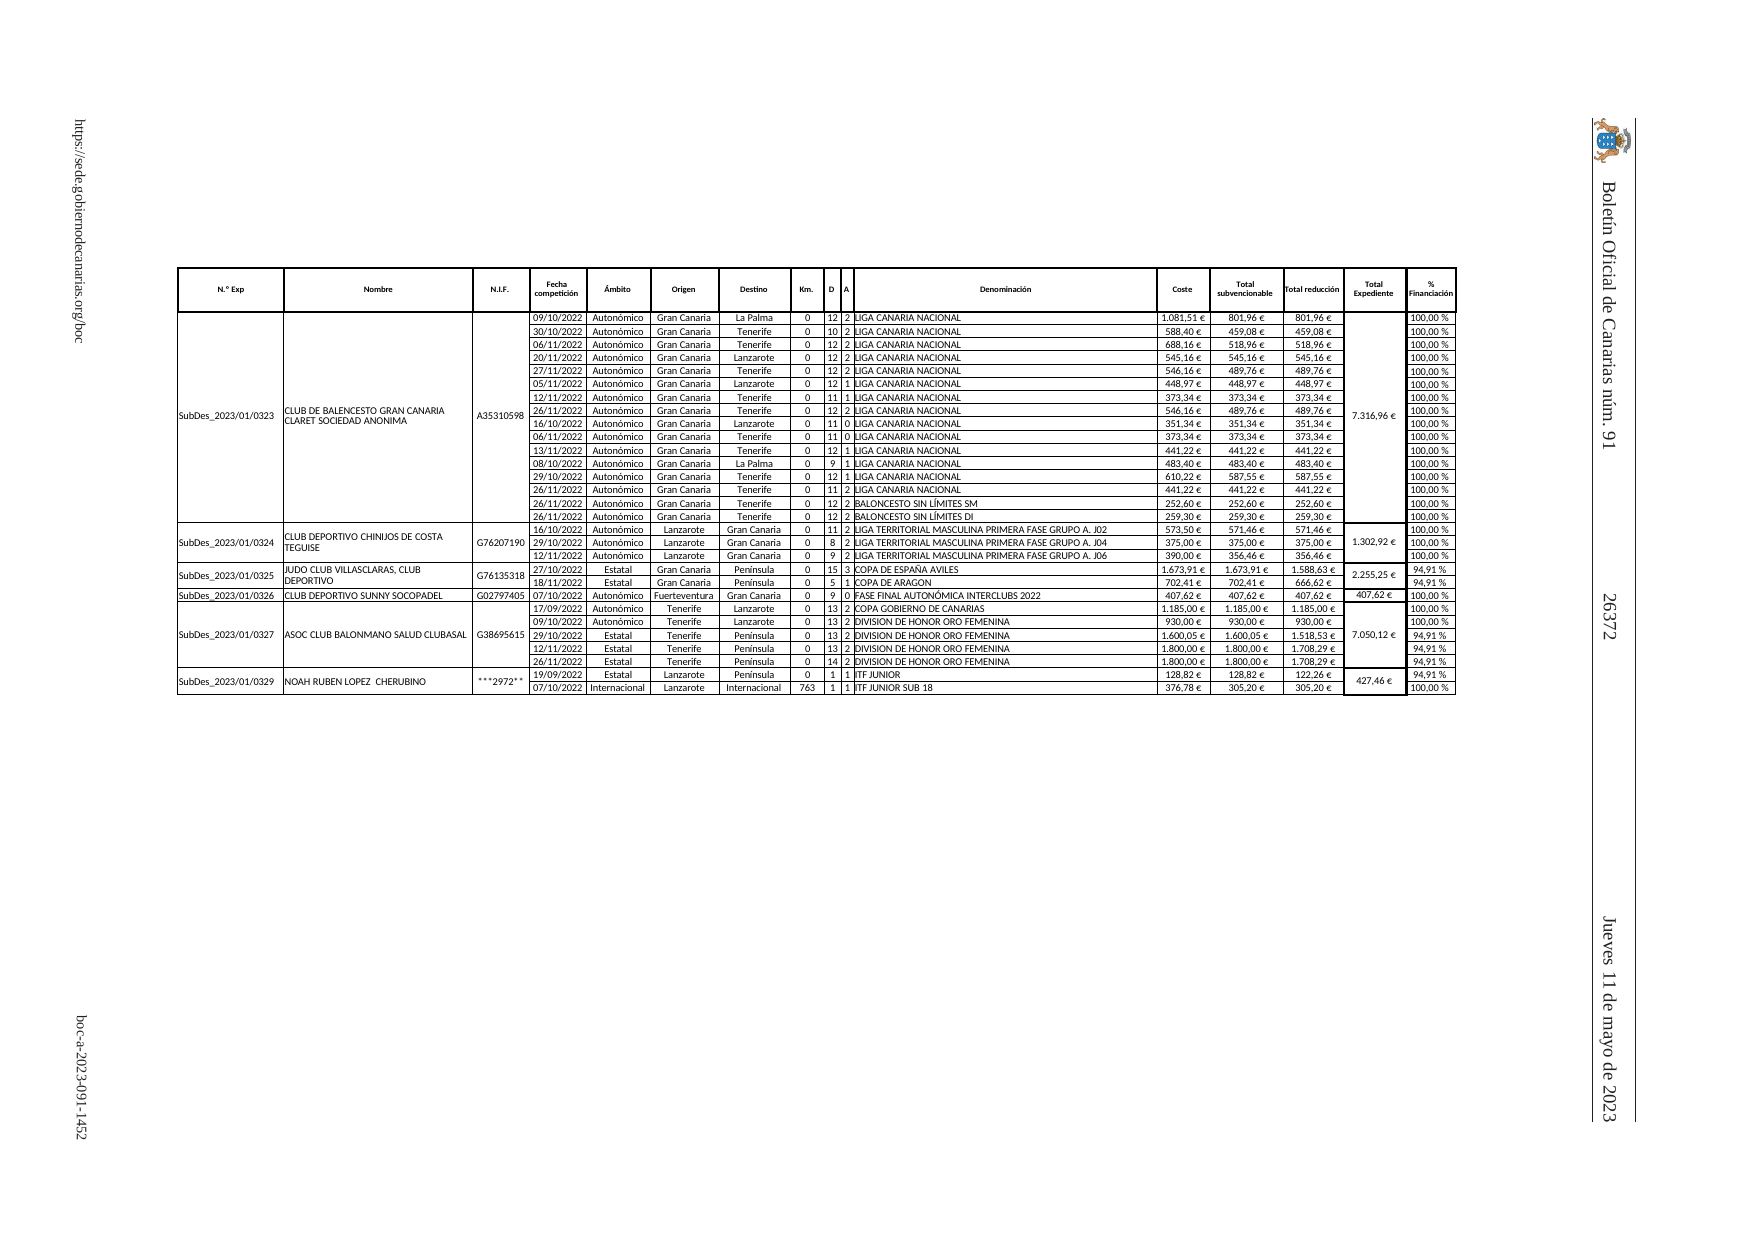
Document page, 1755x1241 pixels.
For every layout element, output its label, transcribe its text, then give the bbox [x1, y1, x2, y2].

table_cell 11 [825, 391, 841, 403]
table_cell 26/11/2022 [530, 655, 586, 667]
table_cell 351,34 € [1284, 417, 1343, 429]
table_cell 16/10/2022 [530, 417, 586, 429]
table_cell Lanzarote [651, 550, 719, 562]
table_cell Tenerife [651, 642, 719, 654]
table_cell Gran Canaria [651, 497, 719, 509]
table_header % Financiación [1408, 269, 1455, 311]
table_cell 100,00 % [1408, 536, 1455, 548]
table_cell 12 [825, 378, 841, 390]
table_cell 13/11/2022 [530, 444, 586, 456]
table_cell A35310598 [473, 313, 529, 522]
table_cell 427,46 € [1345, 669, 1405, 694]
table_cell Gran Canaria [651, 338, 719, 350]
table_cell 13 [825, 629, 841, 641]
table_cell 122,26 € [1284, 668, 1343, 681]
table_cell 441,22 € [1284, 444, 1343, 456]
table_cell LIGA TERRITORIAL MASCULINA PRIMERA FASE GRUPO A. J06 [855, 550, 1157, 562]
table_cell Autonómico [587, 338, 650, 350]
table_header Destino [720, 269, 790, 311]
table_cell Autonómico [587, 325, 650, 337]
table_cell 1.800,00 € [1211, 642, 1283, 654]
table_cell 100,00 % [1408, 417, 1455, 429]
table_cell CLUB DEPORTIVO CHINIJOS DE COSTA TEGUISE [284, 523, 472, 562]
table_cell 100,00 % [1408, 338, 1455, 350]
table_cell 12 [825, 365, 841, 377]
table_cell 15 [825, 563, 841, 575]
table_cell 448,97 € [1158, 378, 1210, 390]
table_cell Lanzarote [720, 602, 790, 614]
table_cell Estatal [587, 642, 650, 654]
table_cell 27/11/2022 [530, 365, 586, 377]
table_cell 489,76 € [1284, 365, 1343, 377]
table_cell COPA DE ARAGON [855, 576, 1157, 588]
table_cell Internacional [720, 682, 790, 694]
table_cell 0 [791, 404, 824, 416]
table_cell 930,00 € [1158, 616, 1210, 628]
table_cell 29/10/2022 [530, 470, 586, 482]
table_cell 100,00 % [1408, 313, 1455, 324]
table_header Total reducción [1285, 269, 1343, 311]
table_cell Fuerteventura [651, 589, 719, 601]
table_cell G76207190 [473, 523, 529, 562]
table_cell 441,22 € [1284, 484, 1343, 496]
table_cell 407,62 € [1284, 589, 1343, 601]
table_cell 545,16 € [1211, 351, 1283, 363]
table_cell 375,00 € [1284, 536, 1343, 548]
table_cell Lanzarote [720, 378, 790, 390]
table_header Nombre [285, 269, 472, 311]
table_cell 100,00 % [1408, 391, 1455, 403]
table_cell 373,34 € [1211, 431, 1283, 443]
table_cell 100,00 % [1408, 378, 1455, 390]
table_cell 19/09/2022 [530, 668, 586, 681]
table_cell 26/11/2022 [530, 484, 586, 496]
table_cell Autonómico [587, 616, 650, 628]
table_cell 483,40 € [1284, 457, 1343, 469]
table_cell 0 [791, 523, 824, 535]
table_cell 2 [842, 313, 854, 324]
table_cell 1 [842, 576, 854, 588]
table_cell LIGA CANARIA NACIONAL [855, 325, 1157, 337]
table_cell 12/11/2022 [530, 550, 586, 562]
table_header Km. [792, 269, 823, 311]
table_cell ITF JUNIOR [855, 668, 1157, 681]
table_cell 0 [791, 576, 824, 588]
table_cell 688,16 € [1158, 338, 1210, 350]
table_cell 573,50 € [1158, 523, 1210, 535]
table_cell SubDes_2023/01/0327 [178, 602, 283, 667]
table_cell Gran Canaria [651, 351, 719, 363]
table_cell 94,91 % [1408, 642, 1455, 654]
table_cell SubDes_2023/01/0324 [178, 523, 283, 562]
table_cell 0 [791, 629, 824, 641]
table_cell Tenerife [720, 444, 790, 456]
table_cell 11 [825, 431, 841, 443]
table_cell 0 [791, 365, 824, 377]
table_cell 489,76 € [1211, 365, 1283, 377]
table_cell 100,00 % [1408, 470, 1455, 482]
table_cell LIGA CANARIA NACIONAL [855, 378, 1157, 390]
table_cell 100,00 % [1408, 497, 1455, 509]
table_cell 100,00 % [1408, 457, 1455, 469]
table_cell 12/11/2022 [530, 391, 586, 403]
table_cell Tenerife [720, 470, 790, 482]
table_cell 13 [825, 642, 841, 654]
table_header N.º Exp [179, 269, 283, 311]
table_cell 9 [825, 589, 841, 601]
table_cell 3 [842, 563, 854, 575]
table_cell 2 [842, 325, 854, 337]
table_cell 356,46 € [1284, 550, 1343, 562]
table_cell Península [720, 668, 790, 681]
table_cell 09/10/2022 [530, 616, 586, 628]
table_cell 26/11/2022 [530, 510, 586, 522]
table_cell Tenerife [720, 497, 790, 509]
table_cell 17/09/2022 [530, 602, 586, 614]
table_cell 2 [842, 655, 854, 667]
table_cell 100,00 % [1408, 484, 1455, 496]
table_cell Tenerife [720, 391, 790, 403]
table_cell 100,00 % [1408, 682, 1455, 694]
table_cell 14 [825, 655, 841, 667]
table_cell Autonómico [587, 391, 650, 403]
table_cell 128,82 € [1158, 668, 1210, 681]
text Jueves 11 de mayo de 2023 [1600, 916, 1621, 1124]
table_cell LIGA CANARIA NACIONAL [855, 431, 1157, 443]
table_cell 376,78 € [1158, 682, 1210, 694]
table_cell LIGA CANARIA NACIONAL [855, 457, 1157, 469]
table_cell 13 [825, 616, 841, 628]
table_cell 12 [825, 497, 841, 509]
table_cell 0 [791, 602, 824, 614]
table_cell 1.600,05 € [1158, 629, 1210, 641]
table_cell BALONCESTO SIN LÍMITES DI [855, 510, 1157, 522]
table_cell Gran Canaria [651, 563, 719, 575]
table_cell 12 [825, 404, 841, 416]
table_cell Península [720, 563, 790, 575]
table_cell 100,00 % [1408, 444, 1455, 456]
table_cell 1.708,29 € [1284, 642, 1343, 654]
table_cell 16/10/2022 [530, 523, 586, 535]
table_cell 2 [842, 497, 854, 509]
table_cell 2 [842, 629, 854, 641]
table_header Denominación [855, 269, 1156, 311]
table_cell 801,96 € [1211, 313, 1283, 324]
table_cell 545,16 € [1158, 351, 1210, 363]
table_cell 489,76 € [1211, 404, 1283, 416]
table_cell 1.673,91 € [1211, 563, 1283, 575]
table_cell 0 [791, 550, 824, 562]
table_cell 441,22 € [1211, 484, 1283, 496]
table_cell 1 [842, 668, 854, 681]
table_cell LIGA CANARIA NACIONAL [855, 484, 1157, 496]
table_cell 0 [791, 616, 824, 628]
table_cell 100,00 % [1408, 404, 1455, 416]
table_cell Estatal [587, 576, 650, 588]
table_cell G76135318 [473, 563, 529, 588]
table_cell 0 [791, 325, 824, 337]
table_cell 94,91 % [1408, 576, 1455, 588]
table_cell 27/10/2022 [530, 563, 586, 575]
table_cell 373,34 € [1158, 391, 1210, 403]
table_cell 94,91 % [1408, 629, 1455, 641]
table_cell 587,55 € [1284, 470, 1343, 482]
table_cell 26/11/2022 [530, 404, 586, 416]
table_cell 407,62 € [1211, 589, 1283, 601]
table_cell 305,20 € [1284, 682, 1343, 694]
table_cell CLUB DE BALENCESTO GRAN CANARIA CLARET SOCIEDAD ANONIMA [284, 313, 472, 522]
table_cell Autonómico [587, 470, 650, 482]
table_cell LIGA CANARIA NACIONAL [855, 338, 1157, 350]
table_cell 1.185,00 € [1284, 602, 1343, 614]
table_header Total Expediente [1345, 269, 1405, 311]
table_header N.I.F. [474, 269, 529, 311]
table_cell 571,46 € [1284, 523, 1343, 535]
table_cell Gran Canaria [720, 523, 790, 535]
table_cell 441,22 € [1211, 444, 1283, 456]
table_cell 09/10/2022 [530, 313, 586, 324]
table_cell DIVISION DE HONOR ORO FEMENINA [855, 616, 1157, 628]
table_cell SubDes_2023/01/0325 [178, 563, 283, 588]
table_cell 801,96 € [1284, 313, 1343, 324]
table_header D [825, 269, 840, 311]
table_cell 0 [791, 484, 824, 496]
table_cell 8 [825, 536, 841, 548]
text 26372 [1600, 593, 1621, 642]
table_cell 407,62 € [1345, 590, 1405, 601]
table_cell Estatal [587, 563, 650, 575]
table_header Fecha competición [531, 269, 586, 311]
table_cell Tenerife [720, 484, 790, 496]
table_cell 2 [842, 523, 854, 535]
table_cell Lanzarote [720, 417, 790, 429]
table_header Total subvencionable [1211, 269, 1283, 311]
table_cell 20/11/2022 [530, 351, 586, 363]
table_cell 1 [842, 391, 854, 403]
table_cell G38695615 [473, 602, 529, 667]
table_cell Autonómico [587, 602, 650, 614]
table_cell Gran Canaria [651, 484, 719, 496]
table_cell Gran Canaria [651, 325, 719, 337]
table_cell 375,00 € [1211, 536, 1283, 548]
table_cell JUDO CLUB VILLASCLARAS, CLUB DEPORTIVO [284, 563, 472, 588]
table_cell 0 [791, 338, 824, 350]
table_cell Estatal [587, 629, 650, 641]
table_cell 373,34 € [1158, 431, 1210, 443]
table_cell 11 [825, 484, 841, 496]
table_cell Autonómico [587, 351, 650, 363]
table_cell Autonómico [587, 536, 650, 548]
table_cell 0 [791, 313, 824, 324]
table_cell 2 [842, 404, 854, 416]
table_cell 100,00 % [1408, 550, 1455, 562]
table_cell 100,00 % [1408, 365, 1455, 377]
table_cell 518,96 € [1284, 338, 1343, 350]
table_cell 0 [791, 536, 824, 548]
table_cell 2 [842, 338, 854, 350]
table_cell 1.185,00 € [1158, 602, 1210, 614]
table_cell Tenerife [720, 325, 790, 337]
table_cell 07/10/2022 [530, 682, 586, 694]
table_cell 0 [791, 391, 824, 403]
table_cell LIGA TERRITORIAL MASCULINA PRIMERA FASE GRUPO A. J04 [855, 536, 1157, 548]
table_cell 483,40 € [1211, 457, 1283, 469]
table_cell 930,00 € [1211, 616, 1283, 628]
table_cell LIGA CANARIA NACIONAL [855, 351, 1157, 363]
table_cell Lanzarote [651, 668, 719, 681]
table_cell 128,82 € [1211, 668, 1283, 681]
table_cell 9 [825, 457, 841, 469]
table_cell 0 [791, 655, 824, 667]
table_cell 930,00 € [1284, 616, 1343, 628]
table_cell 1.302,92 € [1345, 524, 1405, 562]
table_cell 448,97 € [1211, 378, 1283, 390]
table_cell 100,00 % [1408, 351, 1455, 363]
table_cell Gran Canaria [651, 378, 719, 390]
table_cell Autonómico [587, 444, 650, 456]
table_cell 1.081,51 € [1158, 313, 1210, 324]
table_cell 375,00 € [1158, 536, 1210, 548]
table_cell 441,22 € [1158, 444, 1210, 456]
table_cell Tenerife [720, 510, 790, 522]
table_cell Tenerife [720, 404, 790, 416]
table_cell Lanzarote [720, 351, 790, 363]
table_cell 1 [842, 444, 854, 456]
table_cell 588,40 € [1158, 325, 1210, 337]
table_cell Autonómico [587, 365, 650, 377]
table_cell SubDes_2023/01/0323 [178, 313, 283, 522]
table_cell Autonómico [587, 417, 650, 429]
table_cell 545,16 € [1284, 351, 1343, 363]
table_cell 0 [791, 497, 824, 509]
table_header Coste [1158, 269, 1209, 311]
table_cell 252,60 € [1158, 497, 1210, 509]
table_cell NOAH RUBEN LOPEZ CHERUBINO [284, 668, 472, 694]
table_cell COPA GOBIERNO DE CANARIAS [855, 602, 1157, 614]
table_cell 2 [842, 616, 854, 628]
table_cell 7.316,96 € [1345, 313, 1405, 522]
table_cell LIGA CANARIA NACIONAL [855, 444, 1157, 456]
table_cell CLUB DEPORTIVO SUNNY SOCOPADEL [284, 589, 472, 601]
table_cell 30/10/2022 [530, 325, 586, 337]
table_cell COPA DE ESPAÑA AVILES [855, 563, 1157, 575]
table_cell Península [720, 642, 790, 654]
table_cell 0 [842, 431, 854, 443]
table_cell 94,91 % [1408, 668, 1455, 681]
table_cell 12 [825, 313, 841, 324]
table_cell FASE FINAL AUTONÓMICA INTERCLUBS 2022 [855, 589, 1157, 601]
table_cell 05/11/2022 [530, 378, 586, 390]
table_cell Gran Canaria [651, 313, 719, 324]
table_cell 06/11/2022 [530, 338, 586, 350]
table_cell 259,30 € [1158, 510, 1210, 522]
table_cell Estatal [587, 655, 650, 667]
table_cell 0 [791, 589, 824, 601]
table_cell La Palma [720, 457, 790, 469]
table_cell Lanzarote [651, 536, 719, 548]
table_cell 100,00 % [1408, 325, 1455, 337]
table_cell LIGA TERRITORIAL MASCULINA PRIMERA FASE GRUPO A. J02 [855, 523, 1157, 535]
table_cell 2 [842, 351, 854, 363]
text boc-a-2023-091-1452 [74, 1016, 91, 1145]
table_cell 702,41 € [1158, 576, 1210, 588]
table_cell 2 [842, 484, 854, 496]
table_cell ***2972** [473, 668, 529, 694]
table_cell Autonómico [587, 497, 650, 509]
table_cell 483,40 € [1158, 457, 1210, 469]
table_cell 0 [842, 417, 854, 429]
table_cell 0 [791, 563, 824, 575]
table_cell LIGA CANARIA NACIONAL [855, 313, 1157, 324]
table_cell 1 [825, 668, 841, 681]
table_cell 11 [825, 523, 841, 535]
table_cell 07/10/2022 [530, 589, 586, 601]
table_cell Gran Canaria [651, 391, 719, 403]
table_cell Autonómico [587, 313, 650, 324]
table_header Origen [652, 269, 718, 311]
table_cell Autonómico [587, 457, 650, 469]
table_cell Gran Canaria [651, 510, 719, 522]
table_cell Gran Canaria [720, 536, 790, 548]
text https://sede.gobiernodecanarias.org/boc [72, 119, 89, 353]
table_cell 100,00 % [1408, 431, 1455, 443]
table_cell 373,34 € [1211, 391, 1283, 403]
table_cell 1 [842, 378, 854, 390]
table_cell 11 [825, 417, 841, 429]
table_cell 1.518,53 € [1284, 629, 1343, 641]
table_cell Internacional [587, 682, 650, 694]
table_cell Lanzarote [651, 523, 719, 535]
table_cell Gran Canaria [651, 431, 719, 443]
table_cell 0 [791, 431, 824, 443]
table_cell 0 [791, 470, 824, 482]
table_cell Gran Canaria [720, 550, 790, 562]
table_cell 2 [842, 510, 854, 522]
table_cell 489,76 € [1284, 404, 1343, 416]
table_cell ITF JUNIOR SUB 18 [855, 682, 1157, 694]
table_cell 18/11/2022 [530, 576, 586, 588]
table_cell 12 [825, 510, 841, 522]
table_cell Autonómico [587, 431, 650, 443]
table_cell 259,30 € [1211, 510, 1283, 522]
table_cell 1 [842, 457, 854, 469]
table_cell Gran Canaria [651, 417, 719, 429]
table_cell 0 [791, 444, 824, 456]
table_cell 373,34 € [1284, 391, 1343, 403]
table_cell 459,08 € [1284, 325, 1343, 337]
table_cell 9 [825, 550, 841, 562]
table_cell LIGA CANARIA NACIONAL [855, 391, 1157, 403]
table_cell SubDes_2023/01/0329 [178, 668, 283, 694]
table_cell 571,46 € [1211, 523, 1283, 535]
table_cell DIVISION DE HONOR ORO FEMENINA [855, 655, 1157, 667]
table_cell 0 [791, 417, 824, 429]
table_cell 5 [825, 576, 841, 588]
table_cell 546,16 € [1158, 365, 1210, 377]
table_cell Gran Canaria [651, 457, 719, 469]
table_cell 252,60 € [1211, 497, 1283, 509]
table_cell 12 [825, 338, 841, 350]
table_cell Autonómico [587, 550, 650, 562]
table_cell 0 [791, 457, 824, 469]
table_cell Gran Canaria [651, 576, 719, 588]
table_cell 1.800,00 € [1158, 642, 1210, 654]
table_cell 0 [791, 668, 824, 681]
table_cell 1 [825, 682, 841, 694]
table_cell Tenerife [651, 655, 719, 667]
table_cell Península [720, 629, 790, 641]
table_cell 1.588,63 € [1284, 563, 1343, 575]
table_cell Tenerife [651, 616, 719, 628]
table_cell 12 [825, 351, 841, 363]
table_cell 100,00 % [1408, 602, 1455, 614]
table_cell 610,22 € [1158, 470, 1210, 482]
table_cell Tenerife [651, 629, 719, 641]
table_cell 06/11/2022 [530, 431, 586, 443]
table_cell 1 [842, 682, 854, 694]
table_cell Lanzarote [651, 682, 719, 694]
table_cell 12 [825, 470, 841, 482]
table_cell Gran Canaria [720, 589, 790, 601]
table_cell 259,30 € [1284, 510, 1343, 522]
table_cell 13 [825, 602, 841, 614]
table_cell Autonómico [587, 589, 650, 601]
table_cell LIGA CANARIA NACIONAL [855, 417, 1157, 429]
table_cell 10 [825, 325, 841, 337]
table_cell 351,34 € [1158, 417, 1210, 429]
table_cell 546,16 € [1158, 404, 1210, 416]
table_cell 702,41 € [1211, 576, 1283, 588]
table_cell 29/10/2022 [530, 536, 586, 548]
table_cell 441,22 € [1158, 484, 1210, 496]
table_cell 1.673,91 € [1158, 563, 1210, 575]
table_cell Autonómico [587, 404, 650, 416]
table_cell 587,55 € [1211, 470, 1283, 482]
table_cell 1.800,00 € [1211, 655, 1283, 667]
table_cell 666,62 € [1284, 576, 1343, 588]
table_cell Tenerife [720, 431, 790, 443]
table_cell 1.185,00 € [1211, 602, 1283, 614]
table_cell La Palma [720, 313, 790, 324]
table_cell 29/10/2022 [530, 629, 586, 641]
table_cell 08/10/2022 [530, 457, 586, 469]
table_cell ASOC CLUB BALONMANO SALUD CLUBASAL [284, 602, 472, 667]
table_cell 1.708,29 € [1284, 655, 1343, 667]
table_cell 0 [791, 378, 824, 390]
table_cell 2 [842, 365, 854, 377]
table_cell 305,20 € [1211, 682, 1283, 694]
table_cell Autonómico [587, 523, 650, 535]
table_cell 100,00 % [1408, 589, 1455, 601]
table_cell 2 [842, 550, 854, 562]
table_cell 1.800,00 € [1158, 655, 1210, 667]
table_cell Autonómico [587, 378, 650, 390]
table_cell LIGA CANARIA NACIONAL [855, 470, 1157, 482]
table_cell 94,91 % [1408, 655, 1455, 667]
table_cell Gran Canaria [651, 444, 719, 456]
table_header A [842, 269, 853, 311]
table_cell Gran Canaria [651, 365, 719, 377]
table_cell 12 [825, 444, 841, 456]
table_cell LIGA CANARIA NACIONAL [855, 365, 1157, 377]
table_cell 100,00 % [1408, 523, 1455, 535]
table_cell 2.255,25 € [1345, 564, 1405, 588]
table_cell 26/11/2022 [530, 497, 586, 509]
table_cell LIGA CANARIA NACIONAL [855, 404, 1157, 416]
table_cell 2 [842, 536, 854, 548]
table_cell G02797405 [473, 589, 529, 601]
table_cell 0 [791, 351, 824, 363]
table_cell Autonómico [587, 484, 650, 496]
table_cell 0 [791, 510, 824, 522]
table_cell 1 [842, 470, 854, 482]
text Boletín Oficial de Canarias núm. 91 [1599, 181, 1620, 453]
table_cell DIVISION DE HONOR ORO FEMENINA [855, 642, 1157, 654]
table_cell Estatal [587, 668, 650, 681]
table_cell BALONCESTO SIN LÍMITES SM [855, 497, 1157, 509]
table_cell Gran Canaria [651, 404, 719, 416]
table_cell 390,00 € [1158, 550, 1210, 562]
table_header Ámbito [588, 269, 650, 311]
table_cell 459,08 € [1211, 325, 1283, 337]
table_cell 448,97 € [1284, 378, 1343, 390]
table_cell 94,91 % [1408, 563, 1455, 575]
table_cell 407,62 € [1158, 589, 1210, 601]
table_cell Tenerife [651, 602, 719, 614]
table_cell 373,34 € [1284, 431, 1343, 443]
table_cell 518,96 € [1211, 338, 1283, 350]
table_cell 2 [842, 642, 854, 654]
table_cell 100,00 % [1408, 510, 1455, 522]
table_cell 12/11/2022 [530, 642, 586, 654]
table_cell Lanzarote [720, 616, 790, 628]
table_cell 7.050,12 € [1345, 603, 1405, 667]
table_cell 100,00 % [1408, 616, 1455, 628]
table_cell 252,60 € [1284, 497, 1343, 509]
table_cell Tenerife [720, 338, 790, 350]
table_cell 2 [842, 602, 854, 614]
table_cell Península [720, 655, 790, 667]
table_cell 763 [791, 682, 824, 694]
table_cell DIVISION DE HONOR ORO FEMENINA [855, 629, 1157, 641]
table_cell 0 [842, 589, 854, 601]
table_cell 1.600,05 € [1211, 629, 1283, 641]
table_cell SubDes_2023/01/0326 [178, 589, 283, 601]
table_cell Península [720, 576, 790, 588]
table_cell 0 [791, 642, 824, 654]
table_cell 356,46 € [1211, 550, 1283, 562]
table_cell 351,34 € [1211, 417, 1283, 429]
table_cell Tenerife [720, 365, 790, 377]
table_cell Autonómico [587, 510, 650, 522]
table_cell Gran Canaria [651, 470, 719, 482]
